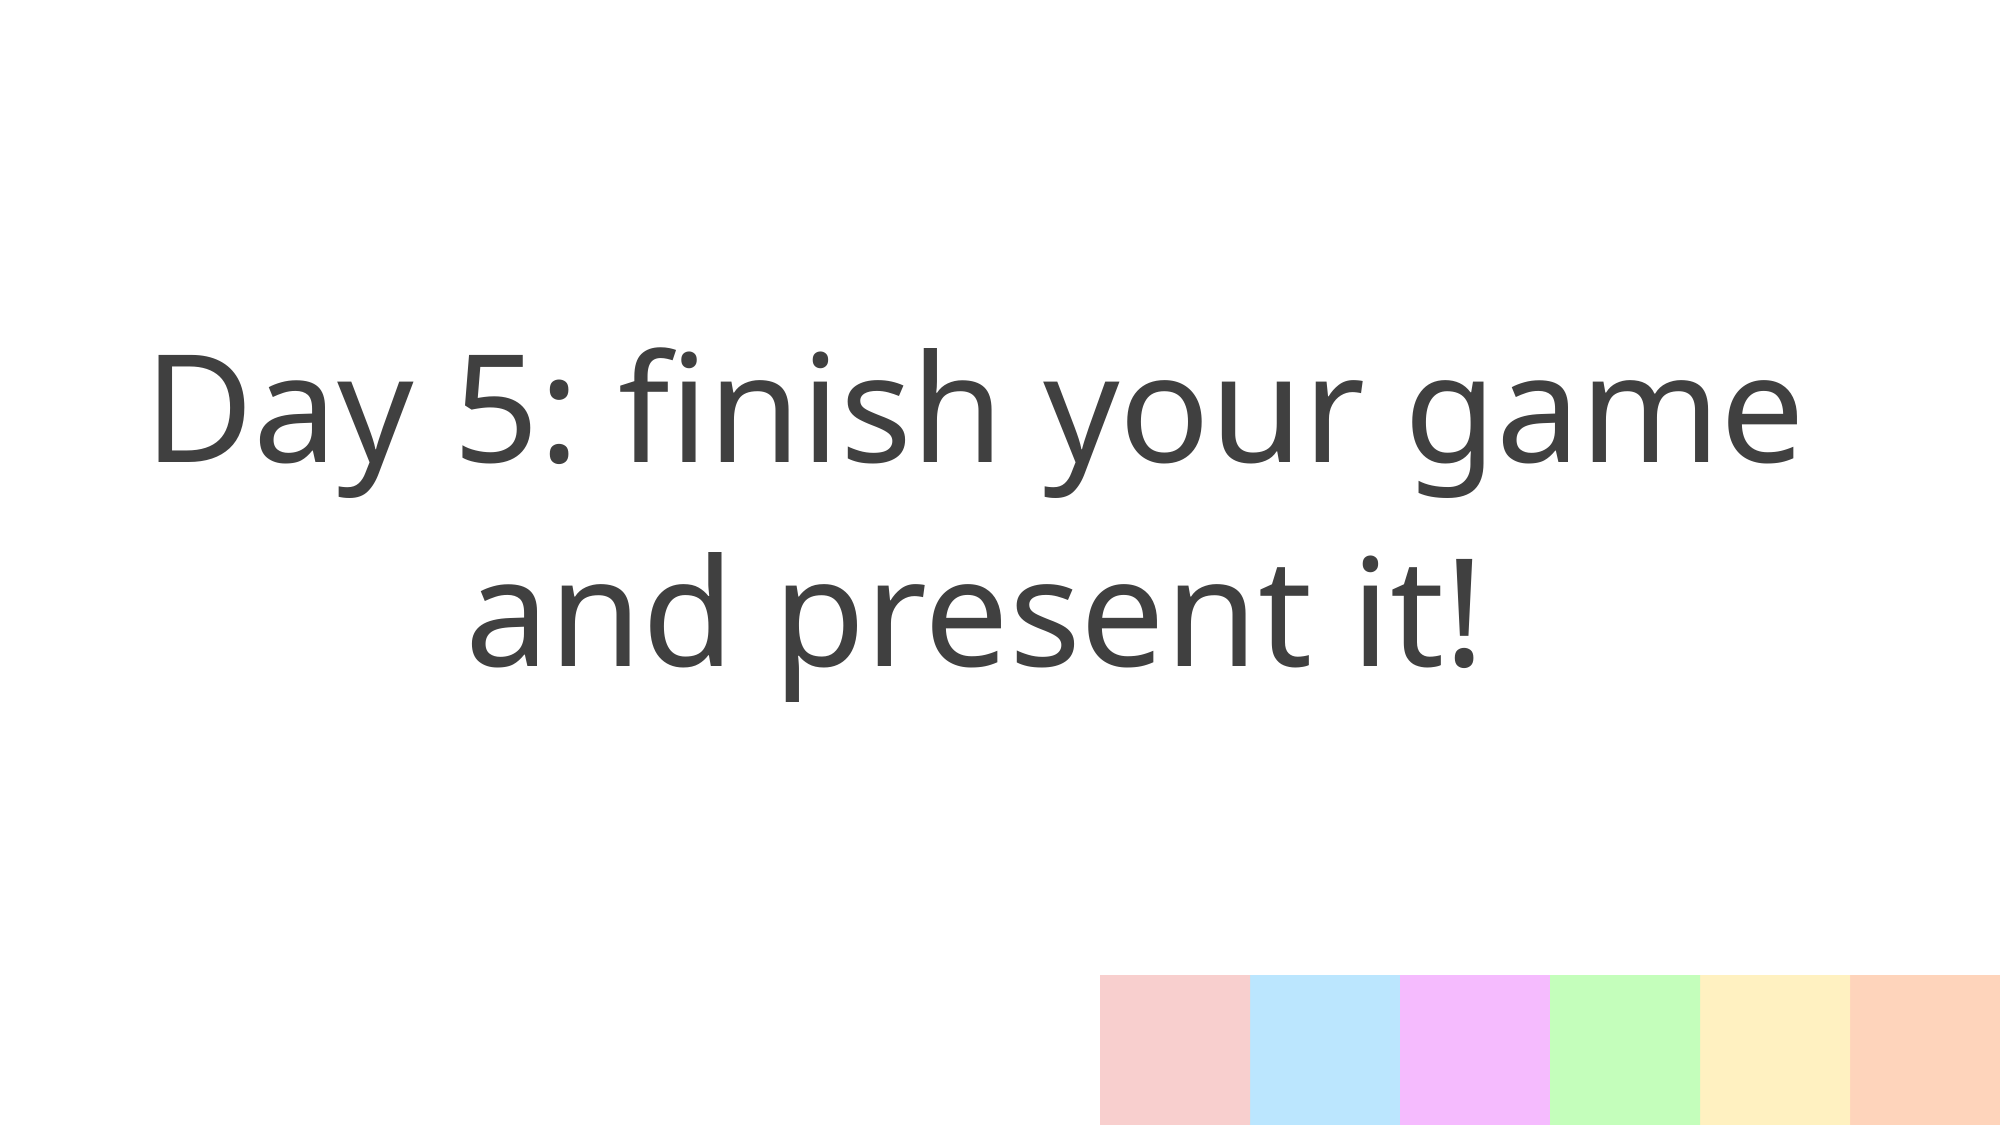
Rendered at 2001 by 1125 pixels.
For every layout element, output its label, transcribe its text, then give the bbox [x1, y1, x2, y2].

title Day 5: finish your game and present it! [75, 301, 1876, 712]
